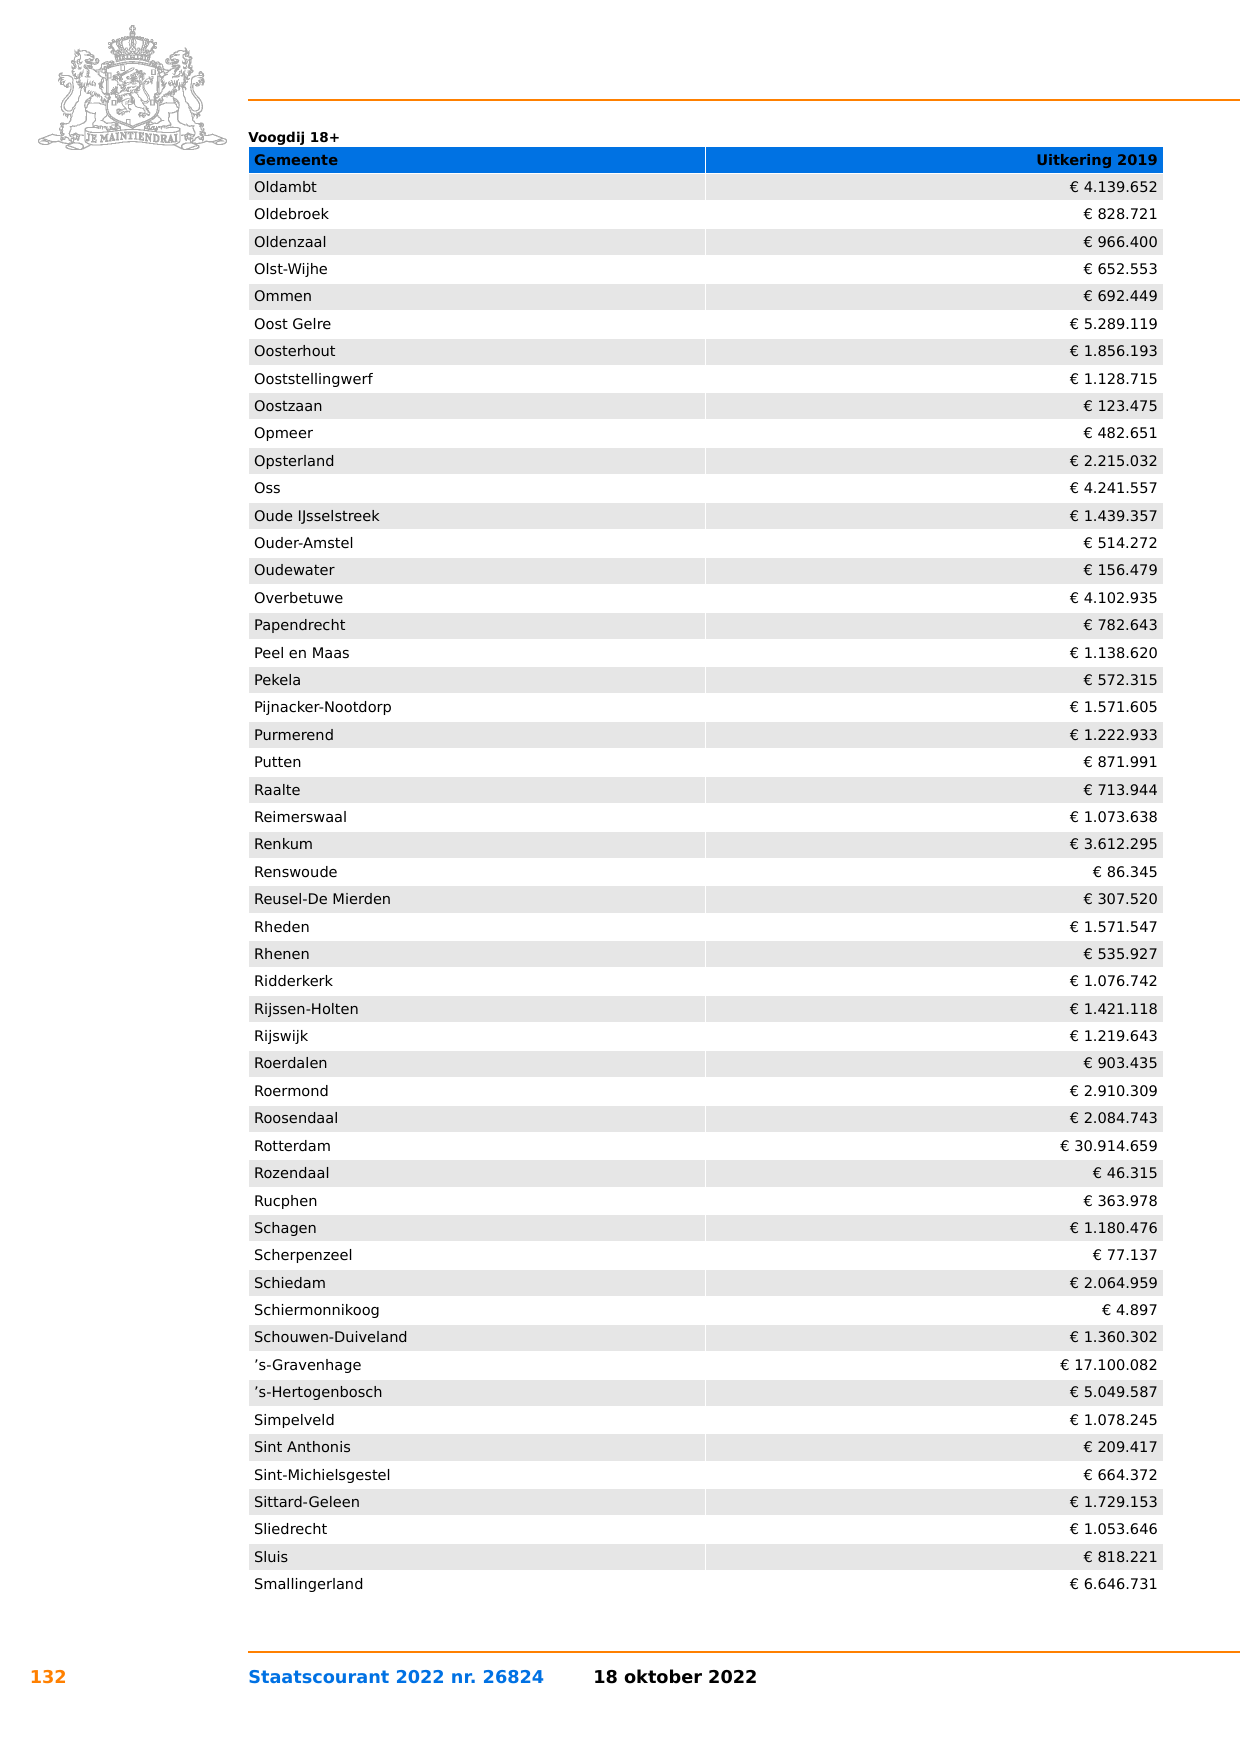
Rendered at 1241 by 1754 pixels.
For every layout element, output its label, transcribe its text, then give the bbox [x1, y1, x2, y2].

table_cell € 3.612.295 [706, 832, 1163, 858]
table_cell € 2.064.959 [706, 1270, 1163, 1296]
table_cell € 514.272 [706, 530, 1163, 557]
table_cell € 713.944 [706, 777, 1163, 803]
table_cell Roosendaal [249, 1106, 705, 1132]
table_cell € 782.643 [706, 613, 1163, 639]
table_cell Reusel-De Mierden [249, 886, 705, 913]
table_cell Oostzaan [249, 393, 705, 419]
table_cell Rotterdam [249, 1133, 705, 1159]
table_cell € 1.439.357 [706, 503, 1163, 529]
table_cell Pekela [249, 667, 705, 693]
table_cell € 1.128.715 [706, 366, 1163, 392]
table_cell € 572.315 [706, 667, 1163, 693]
table_cell € 156.479 [706, 558, 1163, 584]
table_cell Schiedam [249, 1270, 705, 1296]
table_cell € 652.553 [706, 256, 1163, 283]
table_cell € 5.289.119 [706, 311, 1163, 337]
table_cell Peel en Maas [249, 640, 705, 666]
table_cell Oudewater [249, 558, 705, 584]
table_cell Putten [249, 749, 705, 776]
table_cell € 535.927 [706, 941, 1163, 967]
table_cell Pijnacker-Nootdorp [249, 695, 705, 721]
table_cell Schouwen-Duiveland [249, 1325, 705, 1351]
table_cell Renkum [249, 832, 705, 858]
table_cell Ooststellingwerf [249, 366, 705, 392]
table_cell € 1.571.605 [706, 695, 1163, 721]
table_cell € 1.421.118 [706, 996, 1163, 1022]
table_cell € 903.435 [706, 1051, 1163, 1077]
table_cell Smallingerland [249, 1571, 705, 1598]
table_cell € 30.914.659 [706, 1133, 1163, 1159]
table_cell € 1.729.153 [706, 1489, 1163, 1515]
table_cell € 4.139.652 [706, 174, 1163, 200]
table_cell Sint Anthonis [249, 1434, 705, 1461]
table_cell Oldambt [249, 174, 705, 200]
table_cell € 966.400 [706, 229, 1163, 255]
table_cell € 1.073.638 [706, 804, 1163, 831]
picture [38, 25, 227, 150]
table_cell Opmeer [249, 421, 705, 447]
table_cell € 482.651 [706, 421, 1163, 447]
table_cell € 692.449 [706, 284, 1163, 310]
table_cell € 664.372 [706, 1462, 1163, 1488]
table_cell Opsterland [249, 448, 705, 474]
table_cell Rucphen [249, 1188, 705, 1214]
table_cell € 1.076.742 [706, 969, 1163, 995]
table_cell € 2.084.743 [706, 1106, 1163, 1132]
table_cell € 828.721 [706, 201, 1163, 228]
table_cell € 818.221 [706, 1544, 1163, 1570]
table_cell Oldebroek [249, 201, 705, 228]
table_cell Schiermonnikoog [249, 1297, 705, 1324]
table_header Voogdij 18+ [248, 130, 1163, 146]
table_cell Reimerswaal [249, 804, 705, 831]
table_cell € 1.138.620 [706, 640, 1163, 666]
table_cell € 1.078.245 [706, 1407, 1163, 1433]
table_cell Roermond [249, 1078, 705, 1104]
table_cell € 1.360.302 [706, 1325, 1163, 1351]
table_cell € 363.978 [706, 1188, 1163, 1214]
table_cell Purmerend [249, 722, 705, 748]
table_cell Scherpenzeel [249, 1243, 705, 1269]
table_cell € 4.897 [706, 1297, 1163, 1324]
table_cell € 1.219.643 [706, 1023, 1163, 1050]
table_cell € 2.215.032 [706, 448, 1163, 474]
table_cell Oost Gelre [249, 311, 705, 337]
table_cell Schagen [249, 1215, 705, 1241]
table_cell € 17.100.082 [706, 1352, 1163, 1378]
table_cell Ommen [249, 284, 705, 310]
table_cell Rheden [249, 914, 705, 940]
table_cell Sittard-Geleen [249, 1489, 705, 1515]
table_cell € 5.049.587 [706, 1380, 1163, 1406]
table_cell € 4.241.557 [706, 475, 1163, 502]
table_cell € 1.571.547 [706, 914, 1163, 940]
table_cell € 46.315 [706, 1160, 1163, 1187]
table_cell Papendrecht [249, 613, 705, 639]
table_cell € 871.991 [706, 749, 1163, 776]
table_cell Uitkering 2019 [706, 147, 1163, 173]
table_cell Rijssen-Holten [249, 996, 705, 1022]
table_cell Renswoude [249, 859, 705, 885]
table_cell Sliedrecht [249, 1516, 705, 1543]
table_cell Overbetuwe [249, 585, 705, 611]
table_cell Oss [249, 475, 705, 502]
table_cell Rijswijk [249, 1023, 705, 1050]
table_cell € 6.646.731 [706, 1571, 1163, 1598]
table_cell Oude IJsselstreek [249, 503, 705, 529]
table_cell € 1.053.646 [706, 1516, 1163, 1543]
table_cell ’s-Hertogenbosch [249, 1380, 705, 1406]
table_cell € 1.180.476 [706, 1215, 1163, 1241]
table_cell € 77.137 [706, 1243, 1163, 1269]
table_cell € 4.102.935 [706, 585, 1163, 611]
table_cell ’s-Gravenhage [249, 1352, 705, 1378]
table_cell € 1.856.193 [706, 339, 1163, 365]
table_cell Rozendaal [249, 1160, 705, 1187]
table_cell € 2.910.309 [706, 1078, 1163, 1104]
table_cell Oldenzaal [249, 229, 705, 255]
table_cell Oosterhout [249, 339, 705, 365]
table_cell Gemeente [249, 147, 705, 173]
table_cell Sluis [249, 1544, 705, 1570]
table_cell € 123.475 [706, 393, 1163, 419]
table_cell € 1.222.933 [706, 722, 1163, 748]
table_cell Olst-Wijhe [249, 256, 705, 283]
table_cell Roerdalen [249, 1051, 705, 1077]
table_cell Sint-Michielsgestel [249, 1462, 705, 1488]
table_cell € 307.520 [706, 886, 1163, 913]
table_cell Raalte [249, 777, 705, 803]
table_cell Simpelveld [249, 1407, 705, 1433]
table_cell Ridderkerk [249, 969, 705, 995]
table_cell Rhenen [249, 941, 705, 967]
table_cell € 86.345 [706, 859, 1163, 885]
table_cell Ouder-Amstel [249, 530, 705, 557]
table_cell € 209.417 [706, 1434, 1163, 1461]
